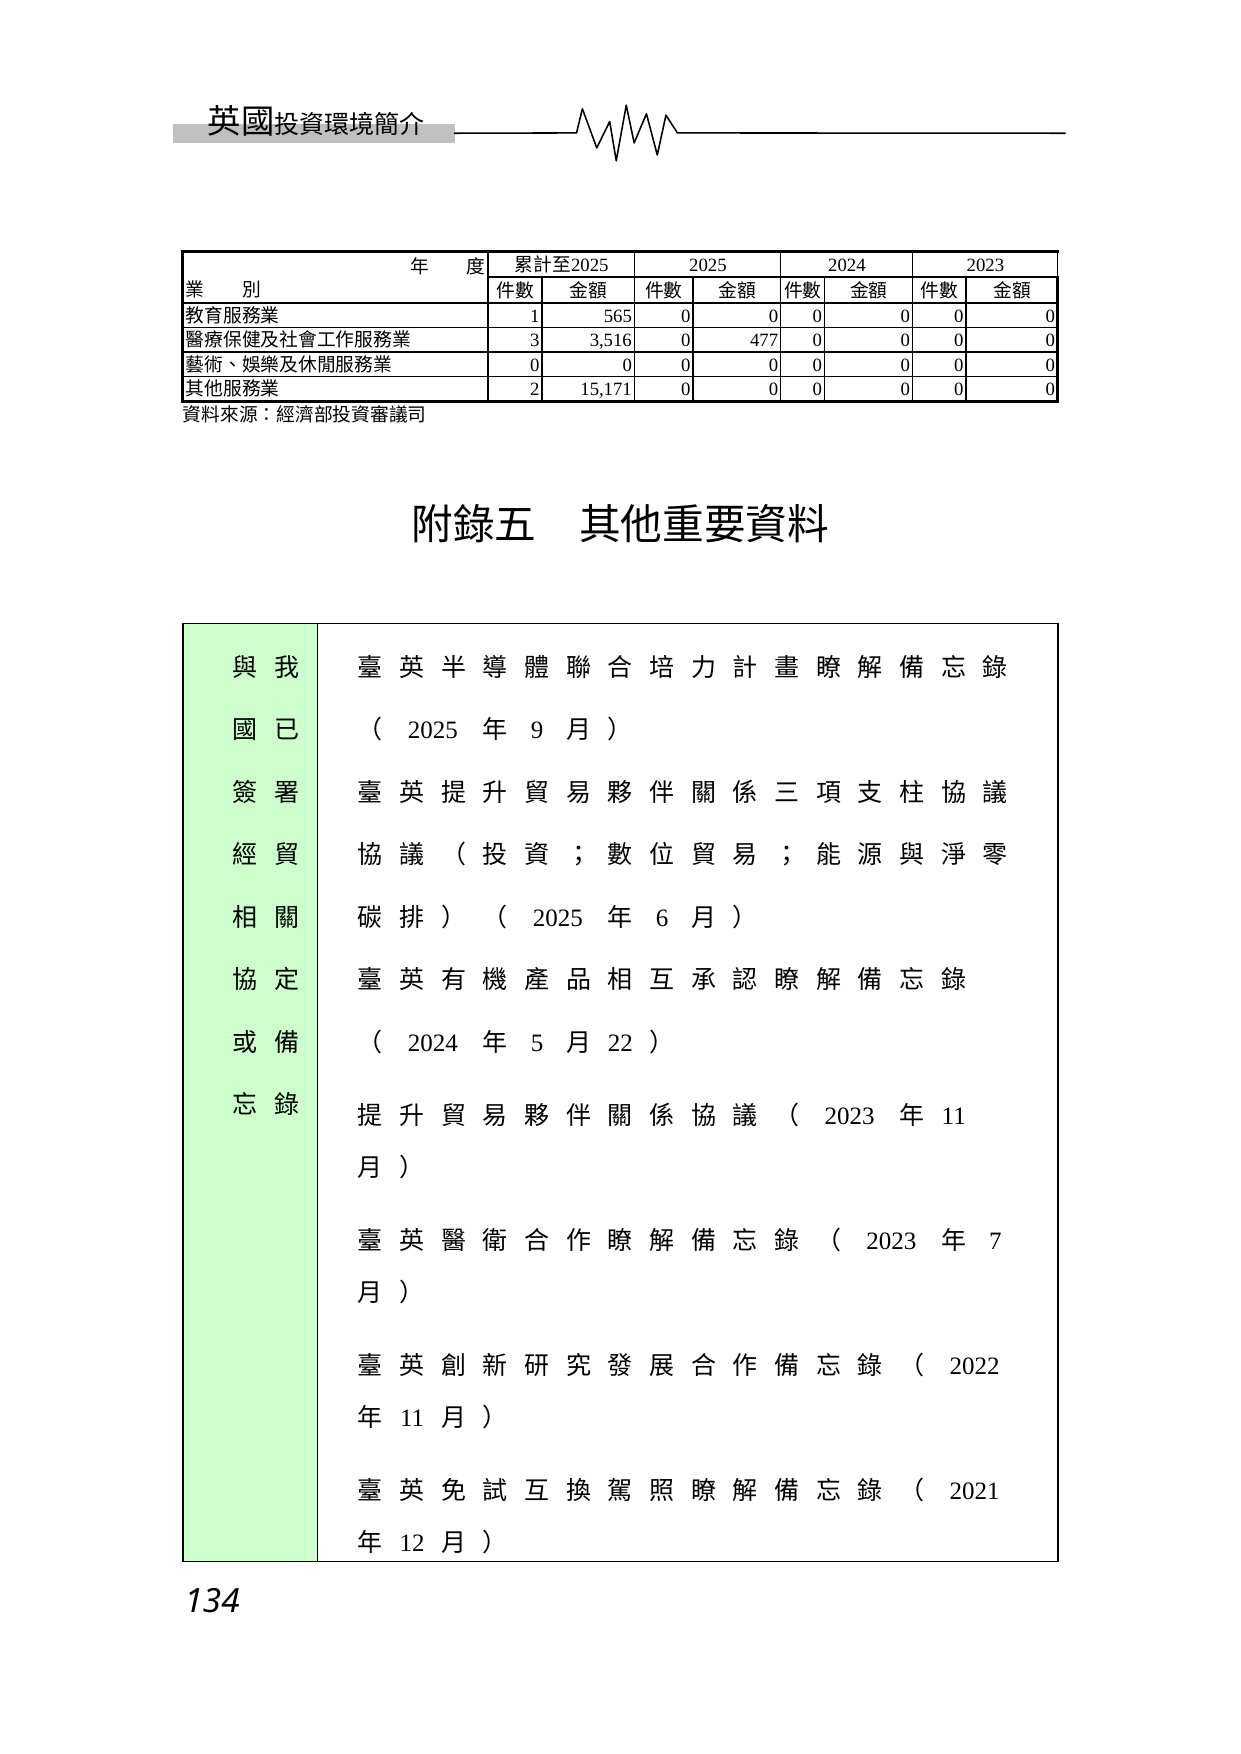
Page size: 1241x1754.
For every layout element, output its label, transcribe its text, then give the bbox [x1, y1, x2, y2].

table_cell 565 [543, 304, 634, 327]
table_header 與我國已簽署經貿相關協定或備忘錄 [184, 624, 317, 1561]
table_cell 477 [694, 328, 780, 351]
table_header 2025 [635, 253, 780, 276]
table_cell 金額 [694, 278, 780, 302]
table_cell 藝術、娛樂及休閒服務業 [184, 353, 487, 376]
table_cell 醫療保健及社會工作服務業 [184, 328, 487, 351]
table_cell 0 [781, 353, 824, 376]
table_cell 0 [543, 353, 634, 376]
table_cell 0 [825, 328, 912, 351]
table_cell 0 [694, 304, 780, 327]
text 附錄五 其他重要資料 [183, 480, 1058, 542]
text 資料來源：經濟部投資審議司 [183, 403, 1058, 426]
table_cell 0 [825, 353, 912, 376]
table_cell 0 [913, 304, 965, 327]
table_cell 0 [635, 377, 692, 400]
table_cell 0 [635, 328, 692, 351]
table_cell 0 [913, 377, 965, 400]
table_header 累計至2025 [489, 253, 634, 276]
table_cell 0 [635, 304, 692, 327]
table_header 2023 [913, 253, 1057, 276]
table_cell 其他服務業 [184, 377, 487, 400]
table_cell 0 [635, 353, 692, 376]
table_cell 金額 [967, 278, 1056, 302]
table_cell 0 [967, 328, 1056, 351]
table_cell 0 [967, 304, 1056, 327]
table_cell 0 [913, 328, 965, 351]
table_cell 0 [825, 377, 912, 400]
table_cell 0 [781, 328, 824, 351]
table_cell 0 [694, 377, 780, 400]
table_cell 件數 [635, 278, 692, 302]
table_header 2024 [781, 253, 912, 276]
table_cell 0 [913, 353, 965, 376]
table_cell 金額 [825, 278, 912, 302]
table_cell 3 [489, 328, 541, 351]
table_cell 0 [489, 353, 541, 376]
table_header 臺英半導體聯合培力計畫瞭解備忘錄（2025年9月） 臺英提升貿易夥伴關係三項支柱協議協議（投資；數位貿易；能源與淨零碳排）（2025年6月） 臺英有機產品相互承認瞭解備忘錄（2024年5月22） 提升貿易夥伴關係協議（2023年11月） 臺英醫衛合作瞭解備忘錄（2023年7月） 臺英創新研究發展合作備忘錄（2022年11月） 臺英免試互換駕照瞭解備忘錄（2021年12月） [318, 624, 1057, 1561]
table_cell 2 [489, 377, 541, 400]
table_cell 件數 [913, 278, 965, 302]
table_cell 0 [825, 304, 912, 327]
table_cell 教育服務業 [184, 304, 487, 327]
table_cell 0 [781, 304, 824, 327]
table_cell 15,171 [543, 377, 634, 400]
table_cell 金額 [543, 278, 634, 302]
table_cell 0 [781, 377, 824, 400]
table_cell 3,516 [543, 328, 634, 351]
table_cell 件數 [489, 278, 541, 302]
table_cell 件數 [781, 278, 824, 302]
table_header 年 度 業 別 [184, 253, 487, 302]
table_cell 0 [967, 353, 1056, 376]
table_cell 0 [694, 353, 780, 376]
table_cell 0 [967, 377, 1056, 400]
table_cell 1 [489, 304, 541, 327]
